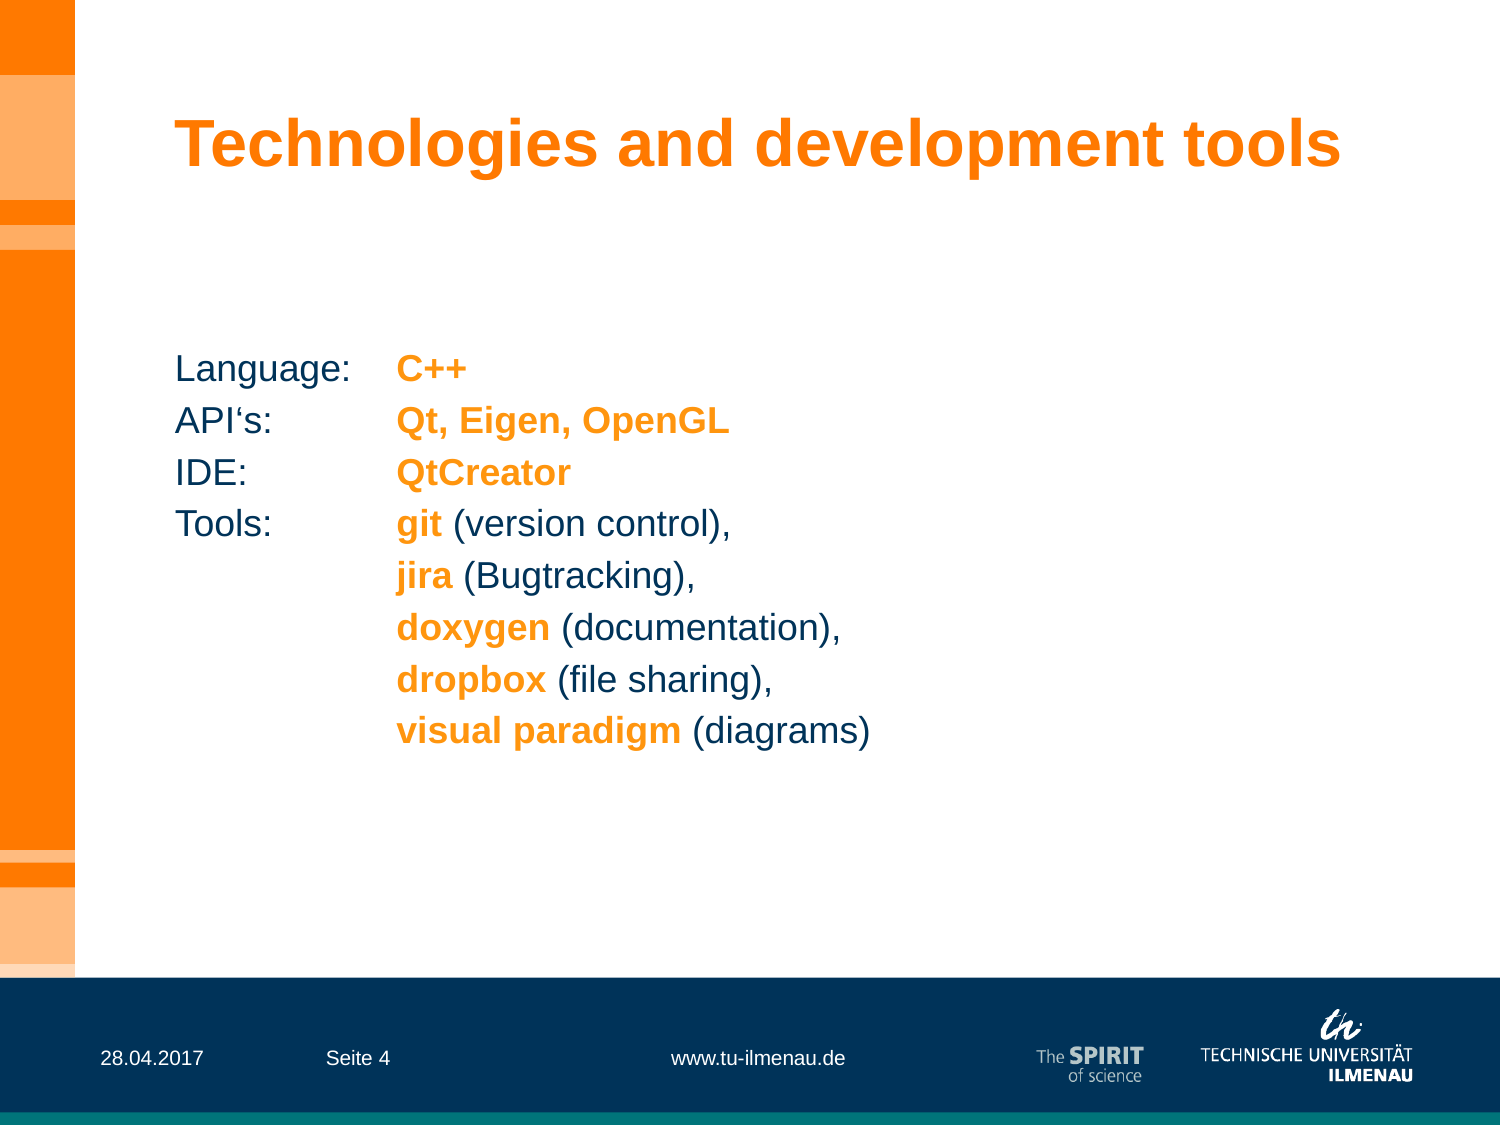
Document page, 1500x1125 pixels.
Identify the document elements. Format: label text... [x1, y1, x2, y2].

slide_number 28.04.2017 [100, 1037, 276, 1088]
picture [1033, 1040, 1147, 1085]
picture [1200, 1009, 1413, 1082]
text_box Technologies and development tools [174, 99, 1413, 188]
footer www.tu-ilmenau.de [644, 1037, 858, 1088]
text_box Language: C++ API‘s: Qt, Eigen, OpenGL IDE: QtCreator Tools: git (version control), jira (Bugtracking), doxygen (documentation), dropbox (file sharing), visual paradigm (diagrams) [174, 337, 1413, 938]
slide_number Seite 6 [289, 1037, 427, 1088]
